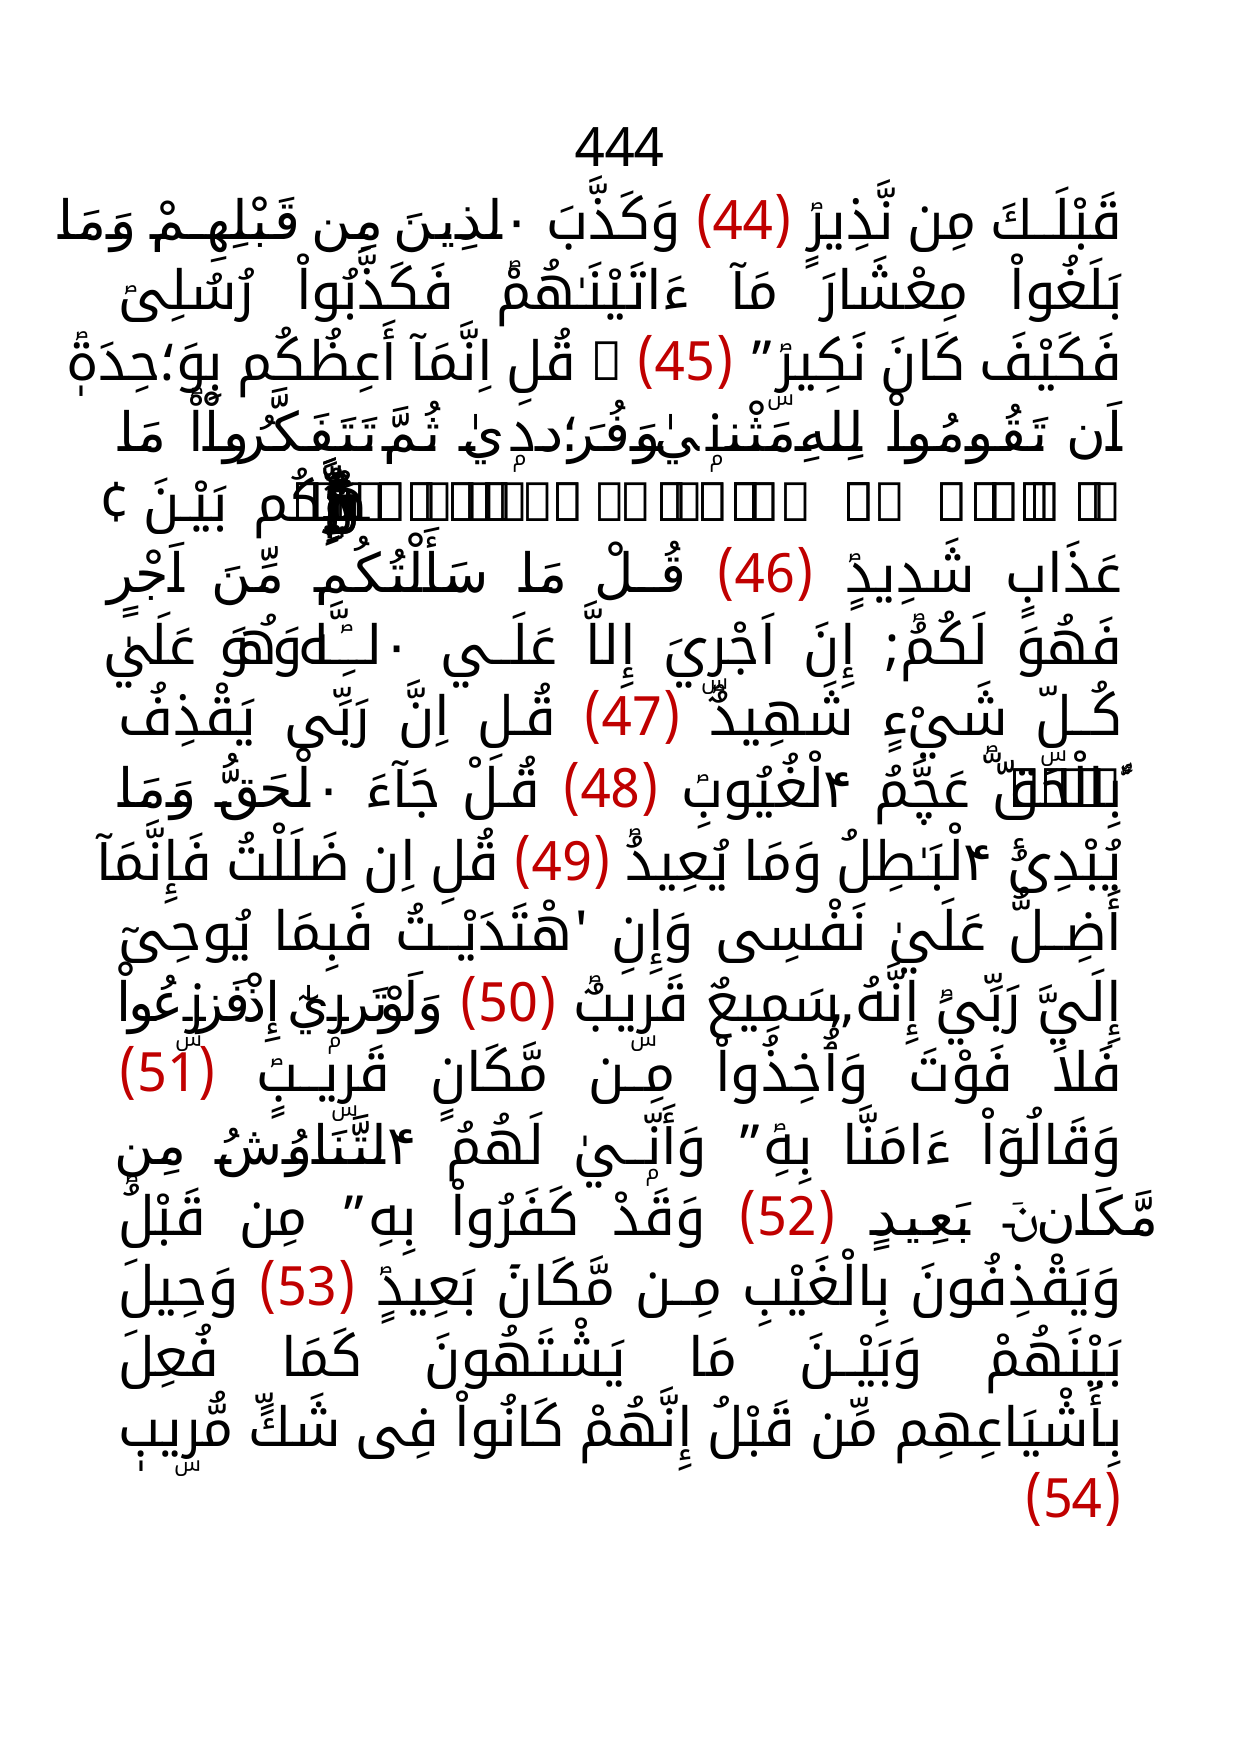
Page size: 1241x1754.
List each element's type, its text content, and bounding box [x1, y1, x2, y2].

text قَبْلَــكَ مِن نَّذِيرٍؐ (44) وَكَذَّبَ ۰لذِينَ مِن قَبْلِهِمْ وَمَا بَلَغُواْ مِعْشَارَ مَآ ءَاتَيْنَـٰهُمْؐ فَكَذَّبُواْ رُسُلِىؐ فَكَيْفَ كَانَ نَكِيرۣؐ” (45) © قُلِ اِنَّمَآ أَعِظُكُم بِوَ؛حِدَةٖؐ اَن تَقُومُواْ لِلهِ مَثْنۭيٰ وَفُرَ؛دۭيٰ ثُمَّ تَتَفَكَّرُواْؐ مَا بِصَـٰحِبِكُم مِّن جِنَّةٖؐ اِنْ هُوَ إِلاَّ نَذِيرٌ لَّكُم بَيْـنَ ¢ عَذَابٍ شَدِيدٍؐ (46) قُــلْ مَا سَأَلْتُكُم مِّنَ اَجْرٍ فَهُوَ لَكُمُؐ; إِنَ اَجْرۣيَ إِلاَّ عَلَــي ۰للَّهِؐ وَهُوَ عَلَيٰ كُــلّۣ شَيْءٍ شَهِيدٌؐ (47) قُـلِ اِنَّ رَبِّى يَقْذِفُ بِالْحَقﱢّؐ عَچَّمُ ۴لْغُيُوبِؐ (48) قُـلْ جَآءَ ۰لْحَقُّ وَمَا يُبْدِىُٔ ۴لْبَـٰطِلُ وَمَا يُعِيدُؐ (49) قُلِ اِن ضَلَلْتُ فَإِنَّمَآ أَضِــلُّ عَلَيٰ نَفْسِى وَإِنِ 'هْتَدَيْــتُ فَبِمَا يُوحِىٓ إِلَيَّ رَبِّيَؐ إِنَّهُ„ سَمِيعٌ قَرۣيبٌؐ (50) وَلَوْ تَرۭيٰٓ إِذْ فَزۣعُواْ فَلاَ فَوْتَ وَٱُخِذُواْ مِــن مَّكَانٍ قَرۣيــبٍؐ (51) وَقَالُوٓاْ ءَامَنَّا بِهِؐ” وَأَنّۭــيٰ لَهُمُ ۴لتَّنَاوُشُ مِن مَّكَانٙ بَعِيدٍ (52) وَقَدْ كَفَرُواْ بِهِ” مِن قَبْلُؐ وَيَقْذِفُونَ بِالْغَيْبِ مِــن مَّكَانٙ بَعِيدٍؐ (53) وَحِيلَ بَيْنَهُمْ وَبَيْــنَ مَا يَشْتَهُونَ كَمَا فُعِلَ بِأَشْيَاعِهِم مِّن قَبْلُ إِنَّهُمْ كَانُواْ فِى شَكٍّ مُّرۣيبٖ (54) [118, 189, 1122, 1539]
text 444 [118, 118, 1122, 189]
